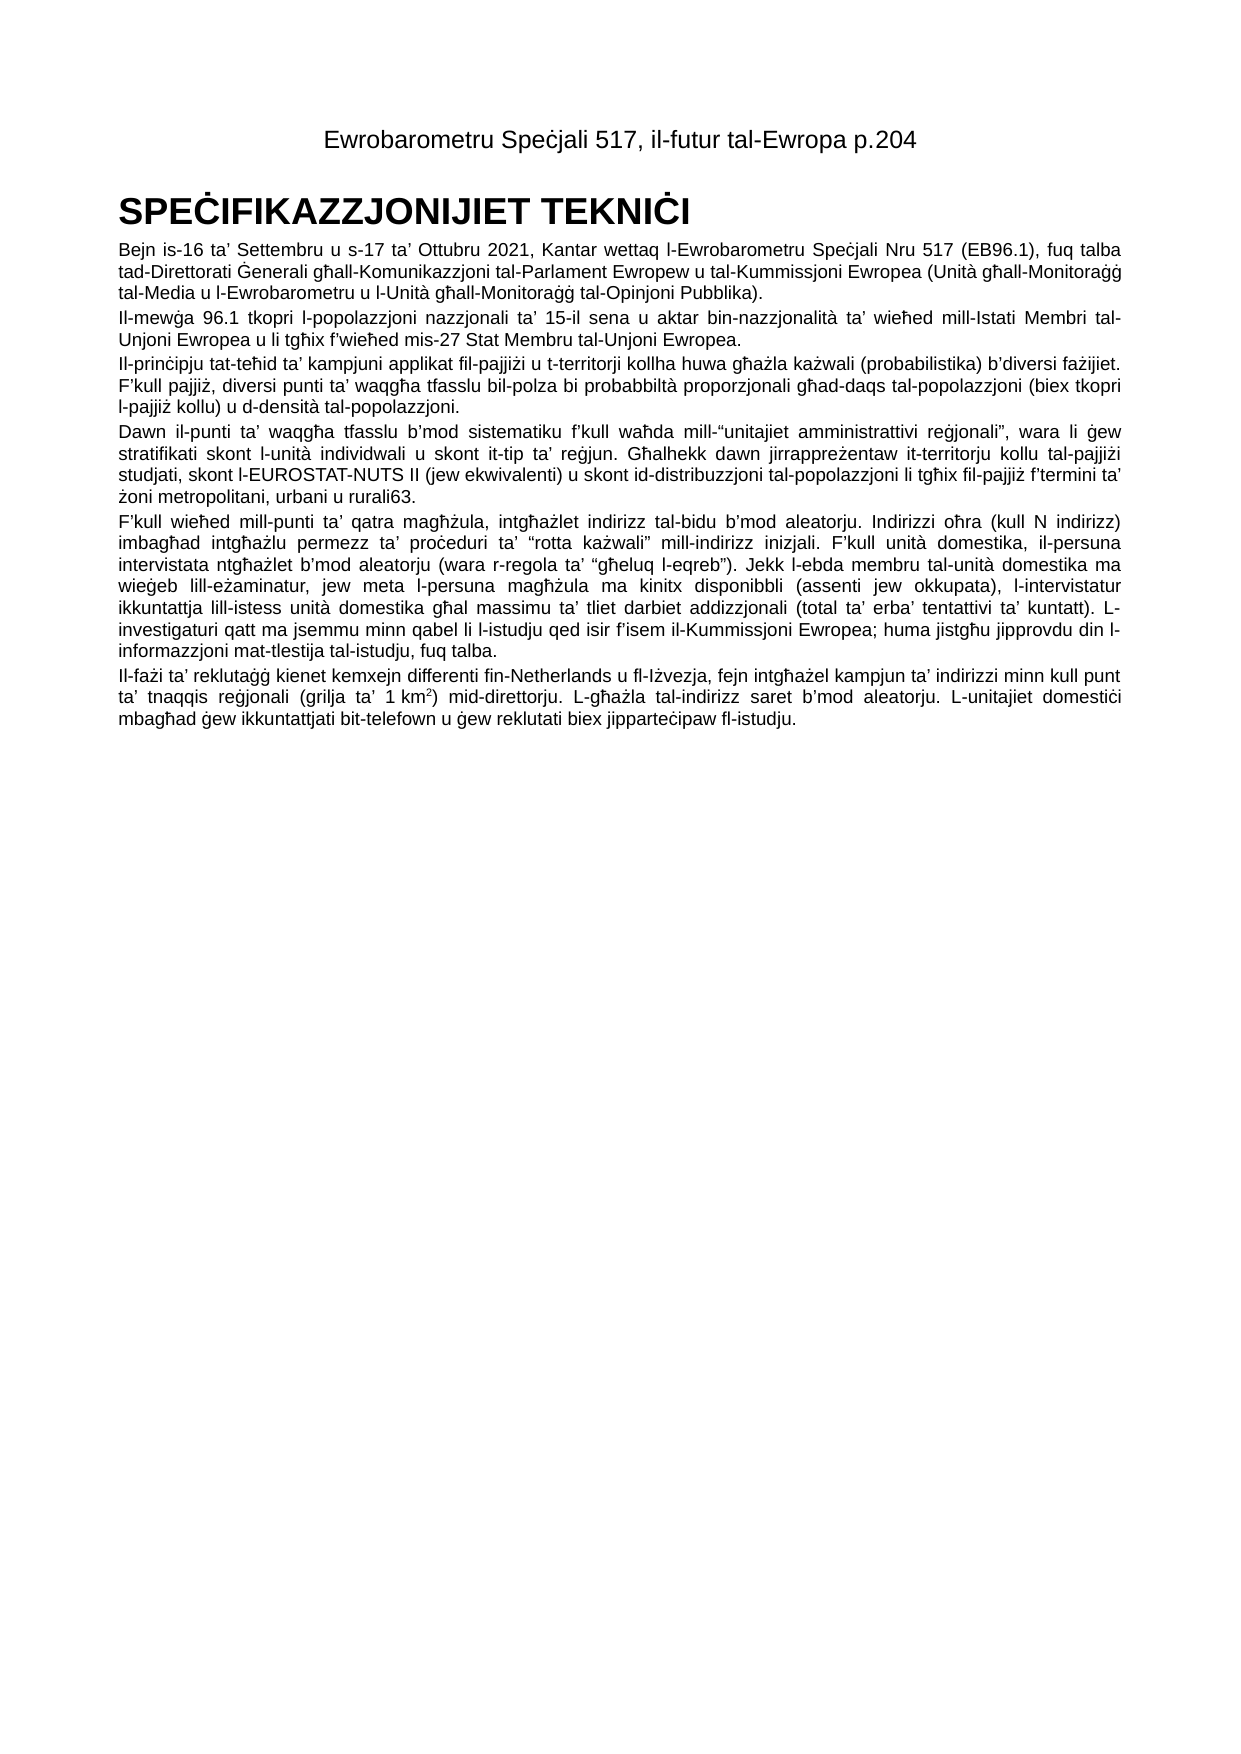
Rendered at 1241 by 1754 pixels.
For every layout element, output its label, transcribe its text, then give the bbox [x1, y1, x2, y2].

subtitle SPEĊIFIKAZZJONIJIET TEKNIĊI [118, 189, 1122, 232]
text F’kull wieħed mill-punti ta’ qatra magħżula, intgħażlet indirizz tal-bidu b’mod aleatorju. Indirizzi oħra (kull N indirizz) imbagħad intgħażlu permezz ta’ proċeduri ta’ “rotta każwali” mill-indirizz inizjali. F’kull unità domestika, il-persuna intervistata ntgħażlet b’mod aleatorju (wara r-regola ta’ “għeluq l-eqreb”). Jekk l-ebda membru tal-unità domestika ma wieġeb lill-eżaminatur, jew meta l-persuna magħżula ma kinitx disponibbli (assenti jew okkupata), l-intervistatur ikkuntattja lill-istess unità domestika għal massimu ta’ tliet darbiet addizzjonali (total ta’ erba’ tentattivi ta’ kuntatt). L-investigaturi qatt ma jsemmu minn qabel li l-istudju qed isir f’isem il-Kummissjoni Ewropea; huma jistgħu jipprovdu din l-informazzjoni mat-tlestija tal-istudju, fuq talba. [118, 511, 1122, 661]
text Dawn il-punti ta’ waqgħa tfasslu b’mod sistematiku f’kull waħda mill-“unitajiet amministrattivi reġjonali”, wara li ġew stratifikati skont l-unità individwali u skont it-tip ta’ reġjun. Għalhekk dawn jirrappreżentaw it-territorju kollu tal-pajjiżi studjati, skont l-EUROSTAT-NUTS II (jew ekwivalenti) u skont id-distribuzzjoni tal-popolazzjoni li tgħix fil-pajjiż f’termini ta’ żoni metropolitani, urbani u rurali63. [118, 421, 1122, 507]
text Il-prinċipju tat-teħid ta’ kampjuni applikat fil-pajjiżi u t-territorji kollha huwa għażla każwali (probabilistika) b’diversi fażijiet. F’kull pajjiż, diversi punti ta’ waqgħa tfasslu bil-polza bi probabbiltà proporzjonali għad-daqs tal-popolazzjoni (biex tkopri l-pajjiż kollu) u d-densità tal-popolazzjoni. [118, 353, 1122, 418]
text Il-fażi ta’ reklutaġġ kienet kemxejn differenti fin-Netherlands u fl-Iżvezja, fejn intgħażel kampjun ta’ indirizzi minn kull punt ta’ tnaqqis reġjonali (grilja ta’ 1 km2) mid-direttorju. L-għażla tal-indirizz saret b’mod aleatorju. L-unitajiet domestiċi mbagħad ġew ikkuntattjati bit-telefown u ġew reklutati biex jipparteċipaw fl-istudju. [118, 665, 1122, 729]
text Il-mewġa 96.1 tkopri l-popolazzjoni nazzjonali ta’ 15-il sena u aktar bin-nazzjonalità ta’ wieħed mill-Istati Membri tal-Unjoni Ewropea u li tgħix f’wieħed mis-27 Stat Membru tal-Unjoni Ewropea. [118, 307, 1122, 350]
text Bejn is-16 ta’ Settembru u s-17 ta’ Ottubru 2021, Kantar wettaq l-Ewrobarometru Speċjali Nru 517 (EB96.1), fuq talba tad-Direttorati Ġenerali għall-Komunikazzjoni tal-Parlament Ewropew u tal-Kummissjoni Ewropea (Unità għall-Monitoraġġ tal-Media u l-Ewrobarometru u l-Unità għall-Monitoraġġ tal-Opinjoni Pubblika). [118, 239, 1122, 303]
